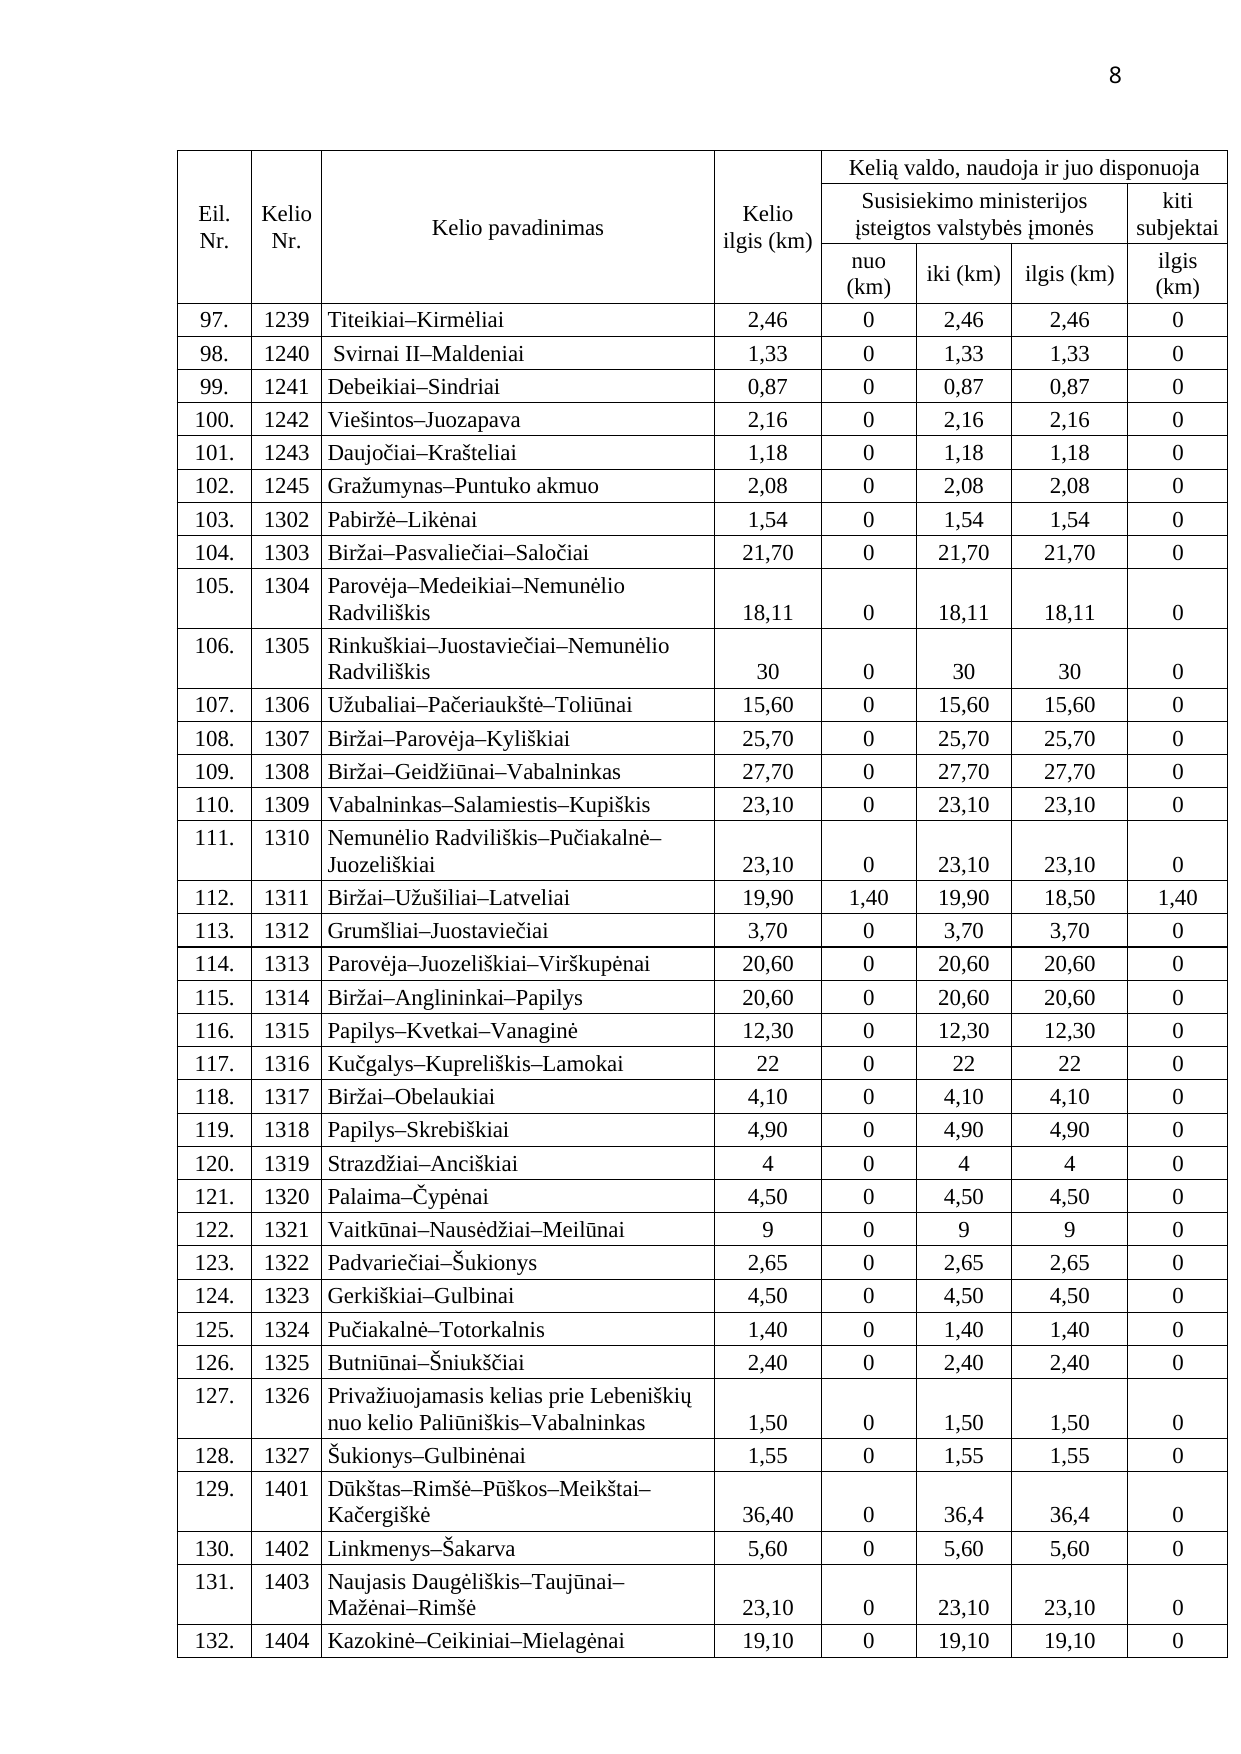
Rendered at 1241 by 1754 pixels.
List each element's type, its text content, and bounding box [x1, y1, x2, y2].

table_cell 1326 [252, 1379, 321, 1438]
table_cell 15,60 [917, 689, 1011, 721]
table_cell 0 [1128, 1014, 1227, 1046]
table_cell 1242 [252, 403, 321, 435]
table_cell 123. [178, 1246, 251, 1279]
table_cell Butniūnai–Šniukščiai [322, 1346, 714, 1378]
table_cell 111. [178, 821, 251, 880]
table_cell 0 [822, 1213, 916, 1245]
table_cell 1401 [252, 1472, 321, 1531]
table_cell 1403 [252, 1565, 321, 1623]
table_cell 1311 [252, 881, 321, 913]
table_cell 127. [178, 1379, 251, 1438]
table_cell 0 [822, 436, 916, 468]
table_cell 0 [1128, 1565, 1227, 1623]
table_cell 0 [1128, 914, 1227, 946]
table_cell 21,70 [917, 536, 1011, 568]
table_cell 1404 [252, 1625, 321, 1657]
table_cell Nemunėlio Radviliškis–Pučiakalnė–Juozeliškiai [322, 821, 714, 880]
table_cell 23,10 [1012, 788, 1127, 820]
table_cell 1,40 [1012, 1313, 1127, 1345]
table_cell Biržai–Parovėja–Kyliškiai [322, 722, 714, 754]
table_cell 0 [1128, 1147, 1227, 1179]
table_cell 0 [822, 370, 916, 402]
table_cell 98. [178, 337, 251, 369]
table_cell 12,30 [715, 1014, 821, 1046]
table_cell 0 [822, 304, 916, 336]
table_cell 1317 [252, 1080, 321, 1112]
table_cell Privažiuojamasis kelias prie Lebeniškių nuo kelio Paliūniškis–Vabalninkas [322, 1379, 714, 1438]
table_cell 0 [822, 503, 916, 535]
table_cell 4 [715, 1147, 821, 1179]
table_cell 1,18 [917, 436, 1011, 468]
table_cell 0 [1128, 536, 1227, 568]
table_cell 103. [178, 503, 251, 535]
table_cell 30 [917, 629, 1011, 687]
table_cell 27,70 [917, 755, 1011, 787]
table_cell 0 [822, 1080, 916, 1112]
table_cell 102. [178, 470, 251, 502]
table_cell 106. [178, 629, 251, 687]
table_cell 0 [822, 1379, 916, 1438]
table_cell 119. [178, 1114, 251, 1146]
table_cell 25,70 [715, 722, 821, 754]
table_cell 1,55 [1012, 1439, 1127, 1471]
table_cell 0 [822, 722, 916, 754]
table_cell Daujočiai–Krašteliai [322, 436, 714, 468]
table_cell 126. [178, 1346, 251, 1378]
table_cell Biržai–Anglininkai–Papilys [322, 981, 714, 1013]
table_cell 0 [1128, 304, 1227, 336]
table_cell 1,54 [1012, 503, 1127, 535]
table_cell 1321 [252, 1213, 321, 1245]
table_cell 23,10 [715, 1565, 821, 1623]
table_cell 0 [822, 569, 916, 628]
table_cell 4 [917, 1147, 1011, 1179]
table_cell 97. [178, 304, 251, 336]
table_cell 3,70 [1012, 914, 1127, 946]
table_cell 20,60 [715, 948, 821, 979]
table_cell 0 [1128, 436, 1227, 468]
table_cell Šukionys–Gulbinėnai [322, 1439, 714, 1471]
table_cell 0 [1128, 370, 1227, 402]
table_cell Rinkuškiai–Juostaviečiai–Nemunėlio Radviliškis [322, 629, 714, 687]
table_cell 0 [822, 629, 916, 687]
table_cell 2,65 [715, 1246, 821, 1279]
table_cell Titeikiai–Kirmėliai [322, 304, 714, 336]
table_cell 0 [822, 1313, 916, 1345]
table_cell 19,90 [715, 881, 821, 913]
table_cell 1318 [252, 1114, 321, 1146]
table_cell 1,50 [917, 1379, 1011, 1438]
table_cell 20,60 [917, 981, 1011, 1013]
table_cell 19,10 [715, 1625, 821, 1657]
table_cell 1323 [252, 1280, 321, 1312]
table_cell 0 [1128, 470, 1227, 502]
table_cell Viešintos–Juozapava [322, 403, 714, 435]
table_cell 18,11 [1012, 569, 1127, 628]
table_cell 5,60 [917, 1532, 1011, 1564]
table_cell 9 [1012, 1213, 1127, 1245]
table_cell 2,40 [1012, 1346, 1127, 1378]
table_cell 23,10 [917, 821, 1011, 880]
table_cell 1,40 [822, 881, 916, 913]
table_cell 1402 [252, 1532, 321, 1564]
table_cell 0 [822, 536, 916, 568]
table_cell 25,70 [1012, 722, 1127, 754]
table_cell 0 [1128, 1213, 1227, 1245]
table_cell 2,40 [715, 1346, 821, 1378]
table_cell 0 [822, 337, 916, 369]
table_cell 1307 [252, 722, 321, 754]
table_cell Kučgalys–Kupreliškis–Lamokai [322, 1047, 714, 1079]
table_cell 0 [822, 1439, 916, 1471]
table_cell 18,50 [1012, 881, 1127, 913]
table_cell 22 [1012, 1047, 1127, 1079]
table_cell 1,50 [715, 1379, 821, 1438]
table_cell 36,40 [715, 1472, 821, 1531]
table_cell 1240 [252, 337, 321, 369]
table_cell 113. [178, 914, 251, 946]
table_cell 1319 [252, 1147, 321, 1179]
table_cell 1320 [252, 1180, 321, 1212]
table_cell 121. [178, 1180, 251, 1212]
table_cell 0 [1128, 722, 1227, 754]
table_cell 25,70 [917, 722, 1011, 754]
table_cell 20,60 [1012, 981, 1127, 1013]
table_cell 130. [178, 1532, 251, 1564]
table_cell Papilys–Kvetkai–Vanaginė [322, 1014, 714, 1046]
table_cell 0 [822, 1014, 916, 1046]
table_cell 1,55 [917, 1439, 1011, 1471]
table_cell 20,60 [715, 981, 821, 1013]
table_cell 0 [1128, 689, 1227, 721]
table_cell Pabiržė–Likėnai [322, 503, 714, 535]
table_cell 4 [1012, 1147, 1127, 1179]
table_cell 0 [822, 689, 916, 721]
table_cell 0 [822, 755, 916, 787]
table_cell 1,50 [1012, 1379, 1127, 1438]
table_cell 36,4 [917, 1472, 1011, 1531]
table_cell 27,70 [715, 755, 821, 787]
table_cell 0 [1128, 1114, 1227, 1146]
table_cell 1,54 [715, 503, 821, 535]
table_cell 129. [178, 1472, 251, 1531]
table_cell 4,90 [715, 1114, 821, 1146]
table_cell 1303 [252, 536, 321, 568]
table_cell 122. [178, 1213, 251, 1245]
table_cell Biržai–Užušiliai–Latveliai [322, 881, 714, 913]
table_cell 2,40 [917, 1346, 1011, 1378]
table_cell 15,60 [1012, 689, 1127, 721]
table_cell 0 [822, 1346, 916, 1378]
table_cell 1325 [252, 1346, 321, 1378]
table_cell 22 [715, 1047, 821, 1079]
table_cell Biržai–Obelaukiai [322, 1080, 714, 1112]
table_cell 0 [822, 914, 916, 946]
table_cell Vabalninkas–Salamiestis–Kupiškis [322, 788, 714, 820]
table_cell 0 [1128, 503, 1227, 535]
table_cell 23,10 [715, 788, 821, 820]
table_cell 99. [178, 370, 251, 402]
table_cell 1312 [252, 914, 321, 946]
table_cell 1,33 [715, 337, 821, 369]
table_cell 3,70 [715, 914, 821, 946]
table_cell 30 [1012, 629, 1127, 687]
table_cell ilgis (km) [1012, 244, 1127, 302]
table_cell 4,10 [917, 1080, 1011, 1112]
table_cell 124. [178, 1280, 251, 1312]
table_header Kelią valdo, naudoja ir juo disponuoja [822, 151, 1227, 183]
table_cell 1327 [252, 1439, 321, 1471]
table_cell 15,60 [715, 689, 821, 721]
table_cell 20,60 [1012, 948, 1127, 979]
table_cell 12,30 [917, 1014, 1011, 1046]
table_cell 30 [715, 629, 821, 687]
table_cell 1316 [252, 1047, 321, 1079]
table_cell 2,08 [917, 470, 1011, 502]
table_cell 19,10 [1012, 1625, 1127, 1657]
table_cell 101. [178, 436, 251, 468]
table_cell 0 [822, 1180, 916, 1212]
table_cell 23,10 [917, 1565, 1011, 1623]
table_cell 108. [178, 722, 251, 754]
table_cell 23,10 [917, 788, 1011, 820]
table_cell 4,50 [1012, 1280, 1127, 1312]
table_cell 0 [1128, 569, 1227, 628]
table_cell Pučiakalnė–Totorkalnis [322, 1313, 714, 1345]
table_cell 0 [822, 1565, 916, 1623]
table_cell 0 [1128, 948, 1227, 979]
table_cell 0 [1128, 1379, 1227, 1438]
table_cell 12,30 [1012, 1014, 1127, 1046]
table_cell 125. [178, 1313, 251, 1345]
table_cell kiti subjektai [1128, 184, 1227, 243]
table_cell 18,11 [715, 569, 821, 628]
table_cell 0 [1128, 1280, 1227, 1312]
table_cell 1302 [252, 503, 321, 535]
table_cell Papilys–Skrebiškiai [322, 1114, 714, 1146]
table_cell 4,50 [917, 1280, 1011, 1312]
table_cell 1310 [252, 821, 321, 880]
table_cell 1,40 [1128, 881, 1227, 913]
table_cell 1315 [252, 1014, 321, 1046]
table_cell 5,60 [715, 1532, 821, 1564]
table_cell 4,90 [1012, 1114, 1127, 1146]
table_cell Kazokinė–Ceikiniai–Mielagėnai [322, 1625, 714, 1657]
table_cell Biržai–Geidžiūnai–Vabalninkas [322, 755, 714, 787]
table_cell 0 [822, 1625, 916, 1657]
table_cell 1,33 [917, 337, 1011, 369]
table_cell 132. [178, 1625, 251, 1657]
table_cell Biržai–Pasvaliečiai–Saločiai [322, 536, 714, 568]
table_cell 117. [178, 1047, 251, 1079]
table_cell 100. [178, 403, 251, 435]
table_cell 0 [822, 1280, 916, 1312]
table_cell 116. [178, 1014, 251, 1046]
table_cell 19,90 [917, 881, 1011, 913]
table_cell Parovėja–Juozeliškiai–Virškupėnai [322, 948, 714, 979]
table_cell 0 [822, 470, 916, 502]
table_cell 1245 [252, 470, 321, 502]
table_cell 23,10 [1012, 1565, 1127, 1623]
table_cell 0 [822, 821, 916, 880]
table_cell 2,65 [917, 1246, 1011, 1279]
table_cell 2,46 [1012, 304, 1127, 336]
table_cell 2,16 [917, 403, 1011, 435]
table_cell 1241 [252, 370, 321, 402]
table_cell Strazdžiai–Anciškiai [322, 1147, 714, 1179]
table_cell 0 [822, 788, 916, 820]
table_cell 23,10 [715, 821, 821, 880]
table_cell 0 [822, 403, 916, 435]
table_cell iki (km) [917, 244, 1011, 302]
table_cell 109. [178, 755, 251, 787]
table_cell 115. [178, 981, 251, 1013]
table_cell 131. [178, 1565, 251, 1623]
table_cell 0,87 [715, 370, 821, 402]
table_cell 0 [822, 981, 916, 1013]
table_cell 0 [822, 1114, 916, 1146]
table_cell 0 [822, 1147, 916, 1179]
table_cell 1306 [252, 689, 321, 721]
table_cell 0 [1128, 1180, 1227, 1212]
table_cell Palaima–Čypėnai [322, 1180, 714, 1212]
table_cell 22 [917, 1047, 1011, 1079]
table_cell Gerkiškiai–Gulbinai [322, 1280, 714, 1312]
table_header Kelio Nr. [252, 151, 321, 302]
table_cell 0 [1128, 755, 1227, 787]
table_cell 1239 [252, 304, 321, 336]
table_cell 18,11 [917, 569, 1011, 628]
table_cell 20,60 [917, 948, 1011, 979]
table_cell 9 [917, 1213, 1011, 1245]
table_cell 19,10 [917, 1625, 1011, 1657]
table_cell 0 [822, 948, 916, 979]
table_cell 128. [178, 1439, 251, 1471]
table_cell Susisiekimo ministerijos įsteigtos valstybės įmonės [822, 184, 1127, 243]
table_cell 4,50 [715, 1280, 821, 1312]
table_cell Debeikiai–Sindriai [322, 370, 714, 402]
table_cell nuo (km) [822, 244, 916, 302]
table_cell 0 [1128, 821, 1227, 880]
table_cell 0 [1128, 788, 1227, 820]
table_cell 1324 [252, 1313, 321, 1345]
table_cell 0 [1128, 1080, 1227, 1112]
table_cell 0 [1128, 1625, 1227, 1657]
table_cell 118. [178, 1080, 251, 1112]
table_cell 1,55 [715, 1439, 821, 1471]
table_cell 0 [822, 1246, 916, 1279]
table_header Eil. Nr. [178, 151, 251, 302]
table_cell 105. [178, 569, 251, 628]
table_cell 0 [1128, 403, 1227, 435]
table_cell 5,60 [1012, 1532, 1127, 1564]
table_cell 4,50 [715, 1180, 821, 1212]
table_cell 104. [178, 536, 251, 568]
table_cell Linkmenys–Šakarva [322, 1532, 714, 1564]
table_cell 1304 [252, 569, 321, 628]
table_cell 0 [1128, 1313, 1227, 1345]
table_cell 4,50 [917, 1180, 1011, 1212]
table_cell 2,08 [715, 470, 821, 502]
table_cell 120. [178, 1147, 251, 1179]
table_cell 1,54 [917, 503, 1011, 535]
table_cell 2,16 [1012, 403, 1127, 435]
table_cell 107. [178, 689, 251, 721]
table_cell Gražumynas–Puntuko akmuo [322, 470, 714, 502]
table_cell 4,10 [715, 1080, 821, 1112]
table_cell 0 [1128, 981, 1227, 1013]
table_cell 1322 [252, 1246, 321, 1279]
table_cell 1,33 [1012, 337, 1127, 369]
table_cell Parovėja–Medeikiai–Nemunėlio Radviliškis [322, 569, 714, 628]
table_cell 0 [1128, 337, 1227, 369]
table_cell Padvariečiai–Šukionys [322, 1246, 714, 1279]
table_cell 1314 [252, 981, 321, 1013]
table_cell 0,87 [917, 370, 1011, 402]
table_cell 9 [715, 1213, 821, 1245]
table_cell 1313 [252, 948, 321, 979]
table_cell 23,10 [1012, 821, 1127, 880]
table_cell 21,70 [1012, 536, 1127, 568]
table_cell 0 [1128, 1472, 1227, 1531]
table_cell 3,70 [917, 914, 1011, 946]
table_cell Užubaliai–Pačeriaukštė–Toliūnai [322, 689, 714, 721]
table_cell 114. [178, 948, 251, 979]
table_cell Svirnai II–Maldeniai [322, 337, 714, 369]
table_cell 4,90 [917, 1114, 1011, 1146]
table_cell 1,40 [715, 1313, 821, 1345]
table_cell 4,50 [1012, 1180, 1127, 1212]
table_cell 0 [822, 1047, 916, 1079]
table_header Kelio ilgis (km) [715, 151, 821, 302]
table_cell 36,4 [1012, 1472, 1127, 1531]
table_cell 1308 [252, 755, 321, 787]
table_cell 1,18 [1012, 436, 1127, 468]
table_cell 1309 [252, 788, 321, 820]
table_cell 2,46 [917, 304, 1011, 336]
table_cell 0 [1128, 1047, 1227, 1079]
table_cell Vaitkūnai–Nausėdžiai–Meilūnai [322, 1213, 714, 1245]
table_cell 0 [1128, 629, 1227, 687]
table_cell 21,70 [715, 536, 821, 568]
table_cell 0 [822, 1532, 916, 1564]
table_cell 1,40 [917, 1313, 1011, 1345]
table_cell 0 [822, 1472, 916, 1531]
table_cell 1,18 [715, 436, 821, 468]
table_cell 112. [178, 881, 251, 913]
table_cell 2,08 [1012, 470, 1127, 502]
table_cell 0 [1128, 1346, 1227, 1378]
table_cell 0 [1128, 1439, 1227, 1471]
table_cell 2,65 [1012, 1246, 1127, 1279]
table_cell Grumšliai–Juostaviečiai [322, 914, 714, 946]
table_cell 2,16 [715, 403, 821, 435]
table_cell 27,70 [1012, 755, 1127, 787]
table_cell 1305 [252, 629, 321, 687]
table_cell 2,46 [715, 304, 821, 336]
table_cell Naujasis Daugėliškis–Taujūnai–Mažėnai–Rimšė [322, 1565, 714, 1623]
table_cell 4,10 [1012, 1080, 1127, 1112]
table_cell 0 [1128, 1532, 1227, 1564]
table_cell 0 [1128, 1246, 1227, 1279]
table_cell 110. [178, 788, 251, 820]
table_cell Dūkštas–Rimšė–Pūškos–Meikštai–Kačergiškė [322, 1472, 714, 1531]
table_cell 0,87 [1012, 370, 1127, 402]
table_cell 1243 [252, 436, 321, 468]
table_header Kelio pavadinimas [322, 151, 714, 302]
table_cell ilgis (km) [1128, 244, 1227, 302]
